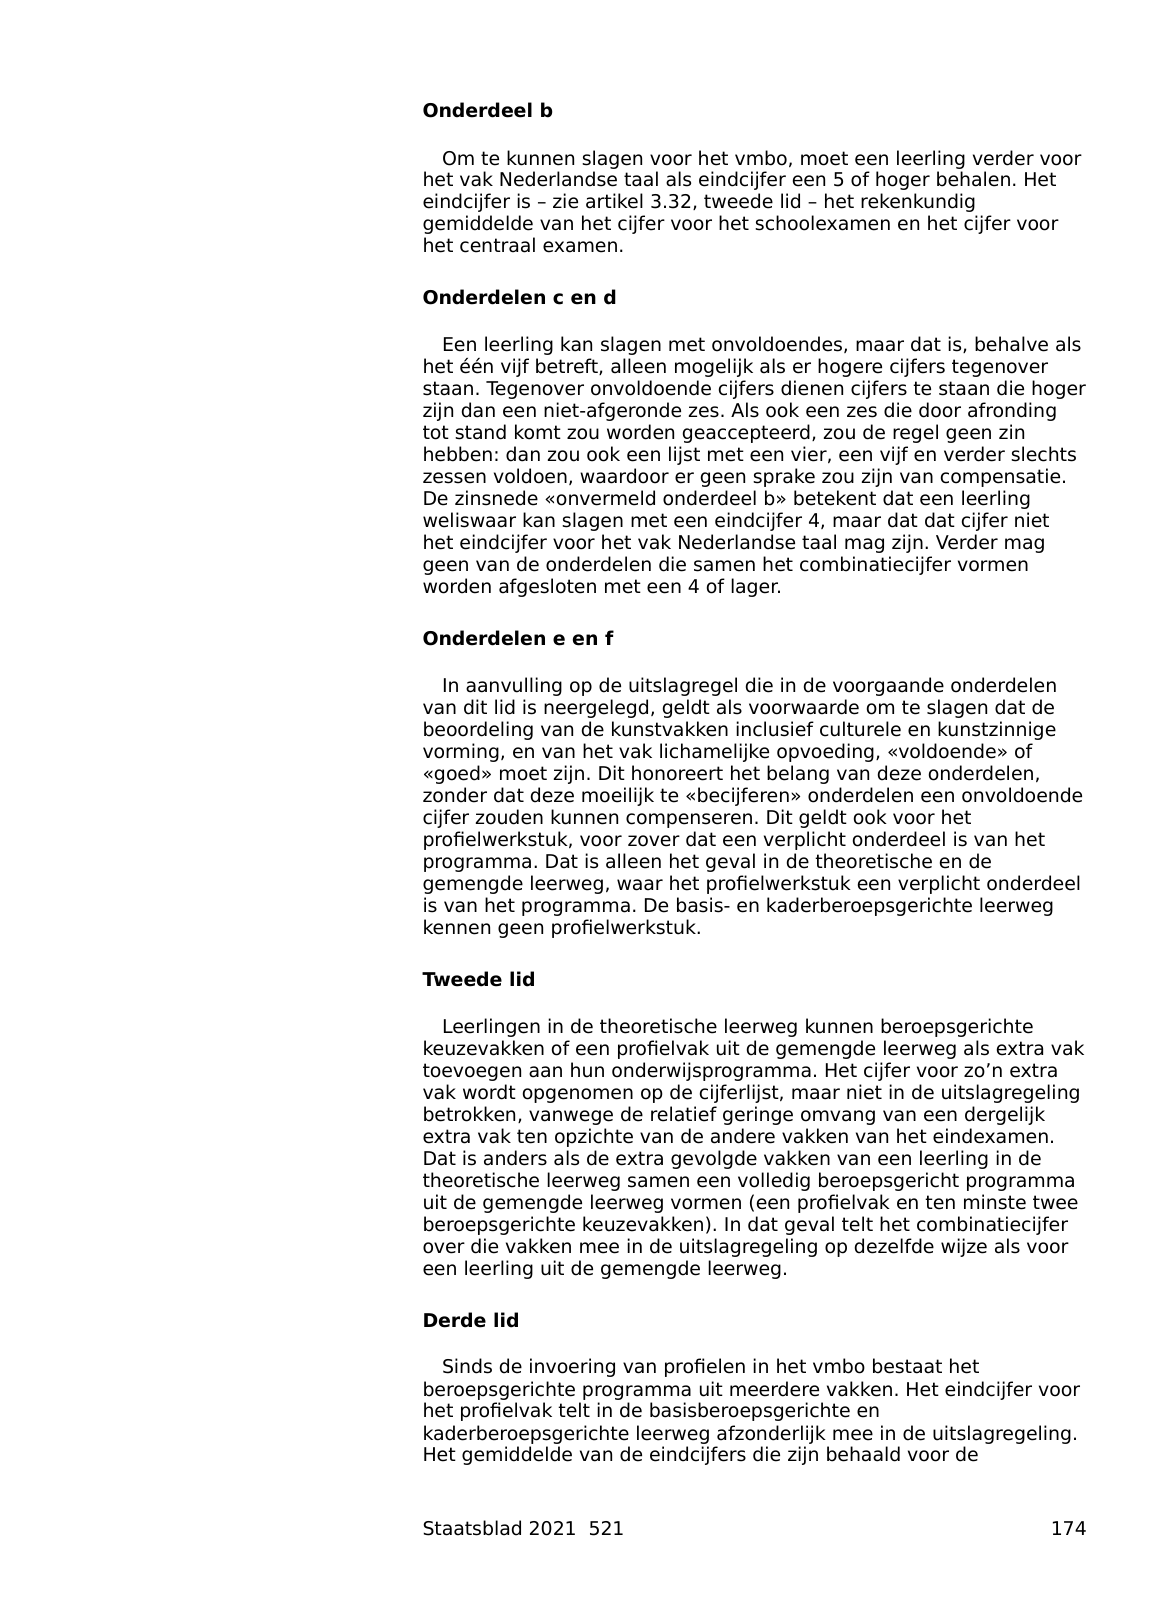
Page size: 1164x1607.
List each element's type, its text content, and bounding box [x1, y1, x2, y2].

text In aanvulling op de uitslagregel die in de voorgaande onderdelen van dit lid is neergelegd, geldt als voorwaarde om te slagen dat de beoordeling van de kunstvakken inclusief culturele en kunstzinnige vorming, en van het vak lichamelijke opvoeding, «voldoende» of «goed» moet zijn. Dit honoreert het belang van deze onderdelen, zonder dat deze moeilijk te «becijferen» onderdelen een onvoldoende cijfer zouden kunnen compenseren. Dit geldt ook voor het profielwerkstuk, voor zover dat een verplicht onderdeel is van het programma. Dat is alleen het geval in de theoretische en de gemengde leerweg, waar het profielwerkstuk een verplicht onderdeel is van het programma. De basis- en kaderberoepsgerichte leerweg kennen geen profielwerkstuk. [422, 675, 1087, 939]
subtitle Onderdelen e en f [422, 628, 1087, 650]
text Leerlingen in de theoretische leerweg kunnen beroepsgerichte keuzevakken of een profielvak uit de gemengde leerweg als extra vak toevoegen aan hun onderwijsprogramma. Het cijfer voor zo’n extra vak wordt opgenomen op de cijferlijst, maar niet in de uitslagregeling betrokken, vanwege de relatief geringe omvang van een dergelijk extra vak ten opzichte van de andere vakken van het eindexamen. Dat is anders als de extra gevolgde vakken van een leerling in de theoretische leerweg samen een volledig beroepsgericht programma uit de gemengde leerweg vormen (een profielvak en ten minste twee beroepsgerichte keuzevakken). In dat geval telt het combinatiecijfer over die vakken mee in de uitslagregeling op dezelfde wijze als voor een leerling uit de gemengde leerweg. [422, 1016, 1087, 1279]
subtitle Tweede lid [422, 969, 1087, 991]
text Een leerling kan slagen met onvoldoendes, maar dat is, behalve als het één vijf betreft, alleen mogelijk als er hogere cijfers tegenover staan. Tegenover onvoldoende cijfers dienen cijfers te staan die hoger zijn dan een niet-afgeronde zes. Als ook een zes die door afronding tot stand komt zou worden geaccepteerd, zou de regel geen zin hebben: dan zou ook een lijst met een vier, een vijf en verder slechts zessen voldoen, waardoor er geen sprake zou zijn van compensatie. De zinsnede «onvermeld onderdeel b» betekent dat een leerling weliswaar kan slagen met een eindcijfer 4, maar dat dat cijfer niet het eindcijfer voor het vak Nederlandse taal mag zijn. Verder mag geen van de onderdelen die samen het combinatiecijfer vormen worden afgesloten met een 4 of lager. [422, 334, 1087, 598]
text Om te kunnen slagen voor het vmbo, moet een leerling verder voor het vak Nederlandse taal als eindcijfer een 5 of hoger behalen. Het eindcijfer is – zie artikel 3.32, tweede lid – het rekenkundig gemiddelde van het cijfer voor het schoolexamen en het cijfer voor het centraal examen. [422, 147, 1087, 257]
text Sinds de invoering van profielen in het vmbo bestaat het beroepsgerichte programma uit meerdere vakken. Het eindcijfer voor het profielvak telt in de basisberoepsgerichte en kaderberoepsgerichte leerweg afzonderlijk mee in de uitslagregeling. Het gemiddelde van de eindcijfers die zijn behaald voor de [422, 1356, 1087, 1466]
subtitle Onderdelen c en d [422, 287, 1087, 309]
subtitle Onderdeel b [422, 100, 1087, 122]
subtitle Derde lid [422, 1309, 1087, 1331]
